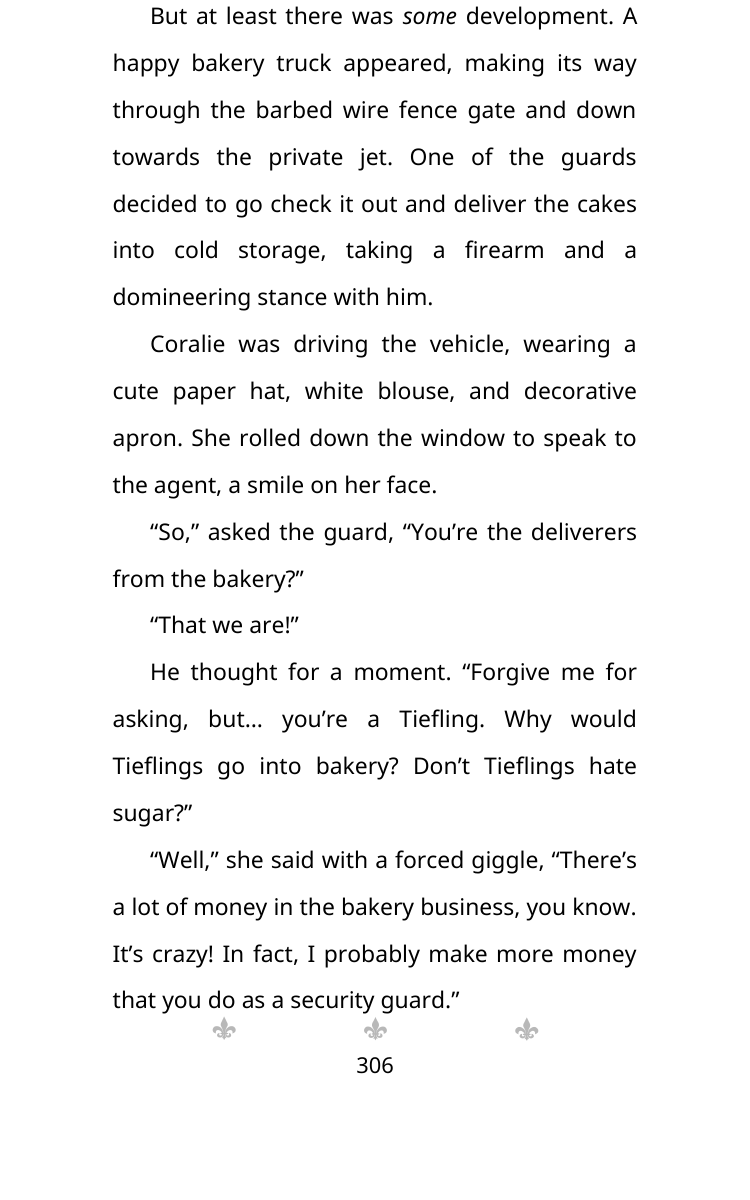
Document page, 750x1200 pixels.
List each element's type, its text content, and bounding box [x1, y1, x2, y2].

text But at least there was some development. A happy bakery truck appeared, making its way through the barbed wire fence gate and down towards the private jet. One of the guards decided to go check it out and deliver the cakes into cold storage, taking a firearm and a domineering stance with him. [112, 0, 637, 312]
text “So,” asked the guard, “You’re the deliverers from the bakery?” [112, 516, 637, 594]
text “That we are!” [112, 609, 637, 641]
text “Well,” she said with a forced giggle, “There’s a lot of money in the bakery business, you know. It’s crazy! In fact, I probably make more money that you do as a security guard.” [112, 844, 637, 1016]
text Coralie was driving the vehicle, wearing a cute paper hat, white blouse, and decorative apron. She rolled down the window to speak to the agent, a smile on her face. [112, 328, 637, 500]
text He thought for a moment. “Forgive me for asking, but… you’re a Tiefling. Why would Tieflings go into bakery? Don’t Tieflings hate sugar?” [112, 656, 637, 828]
